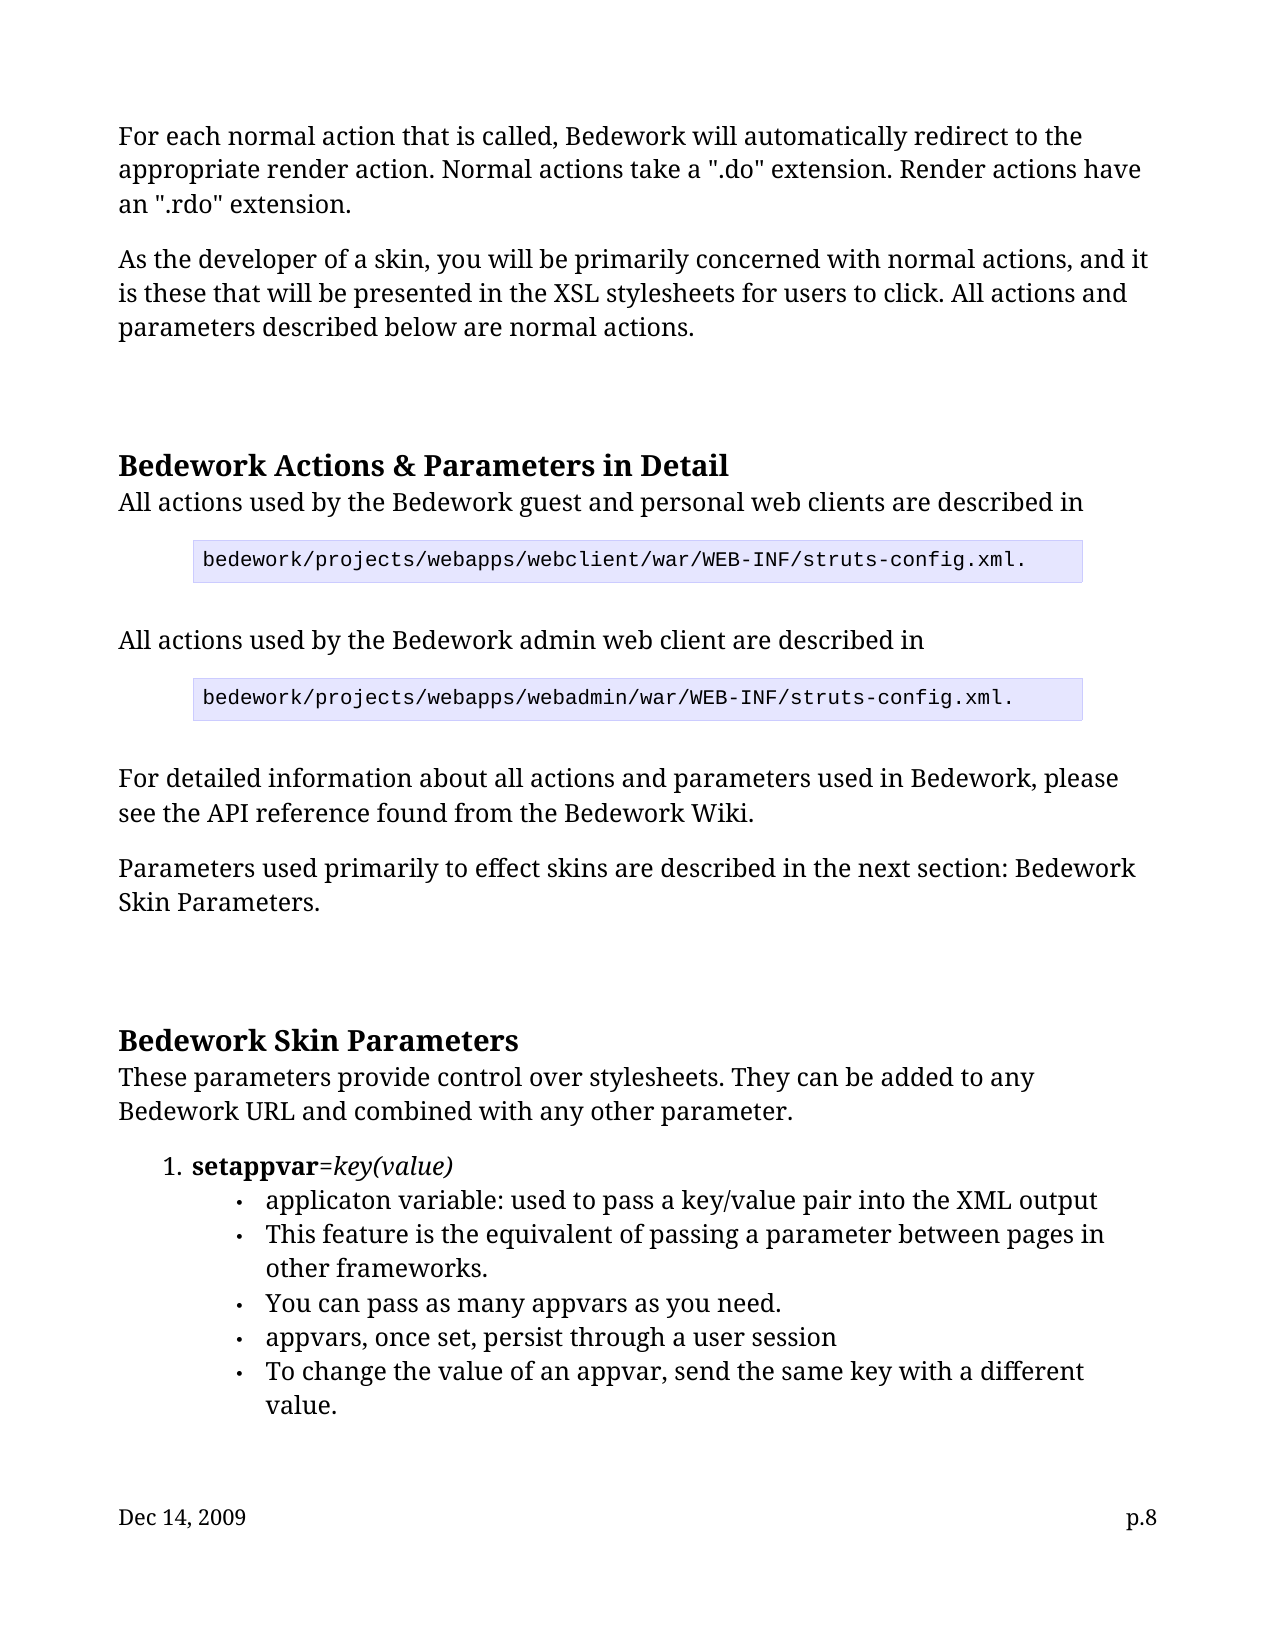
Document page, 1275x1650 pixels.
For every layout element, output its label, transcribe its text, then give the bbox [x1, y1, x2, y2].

list This feature is the equivalent of passing a parameter between pages in other frameworks. [236, 1217, 1157, 1285]
text All actions used by the Bedework admin web client are described in [118, 623, 1157, 657]
text bedework/projects/webapps/webclient/war/WEB-INF/struts-config.xml. [194, 541, 1082, 582]
list appvars, once set, persist through a user session [236, 1319, 1157, 1353]
text These parameters provide control over stylesheets. They can be added to any Bedework URL and combined with any other parameter. [118, 1060, 1157, 1128]
list You can pass as many appvars as you need. [236, 1285, 1157, 1319]
list setappvar=key(value) [162, 1149, 1157, 1183]
text For each normal action that is called, Bedework will automatically redirect to the appropriate render action. Normal actions take a ".do" extension. Render actions have an ".rdo" extension. [118, 118, 1157, 220]
text bedework/projects/webapps/webadmin/war/WEB-INF/struts-config.xml. [194, 679, 1082, 720]
list To change the value of an appvar, send the same key with a different value. [236, 1353, 1157, 1456]
list applicaton variable: used to pass a key/value pair into the XML output [236, 1183, 1157, 1217]
text All actions used by the Bedework guest and personal web clients are described in [118, 485, 1157, 519]
subtitle Bedework Skin Parameters [118, 1020, 1157, 1060]
text As the developer of a skin, you will be primarily concerned with normal actions, and it is these that will be presented in the XSL stylesheets for users to click. All actions and parameters described below are normal actions. [118, 241, 1157, 343]
subtitle Bedework Actions & Parameters in Detail [118, 445, 1157, 485]
text For detailed information about all actions and parameters used in Bedework, please see the API reference found from the Bedework Wiki. [118, 761, 1157, 829]
text Parameters used primarily to effect skins are described in the next section: Bedework Skin Parameters. [118, 850, 1157, 918]
